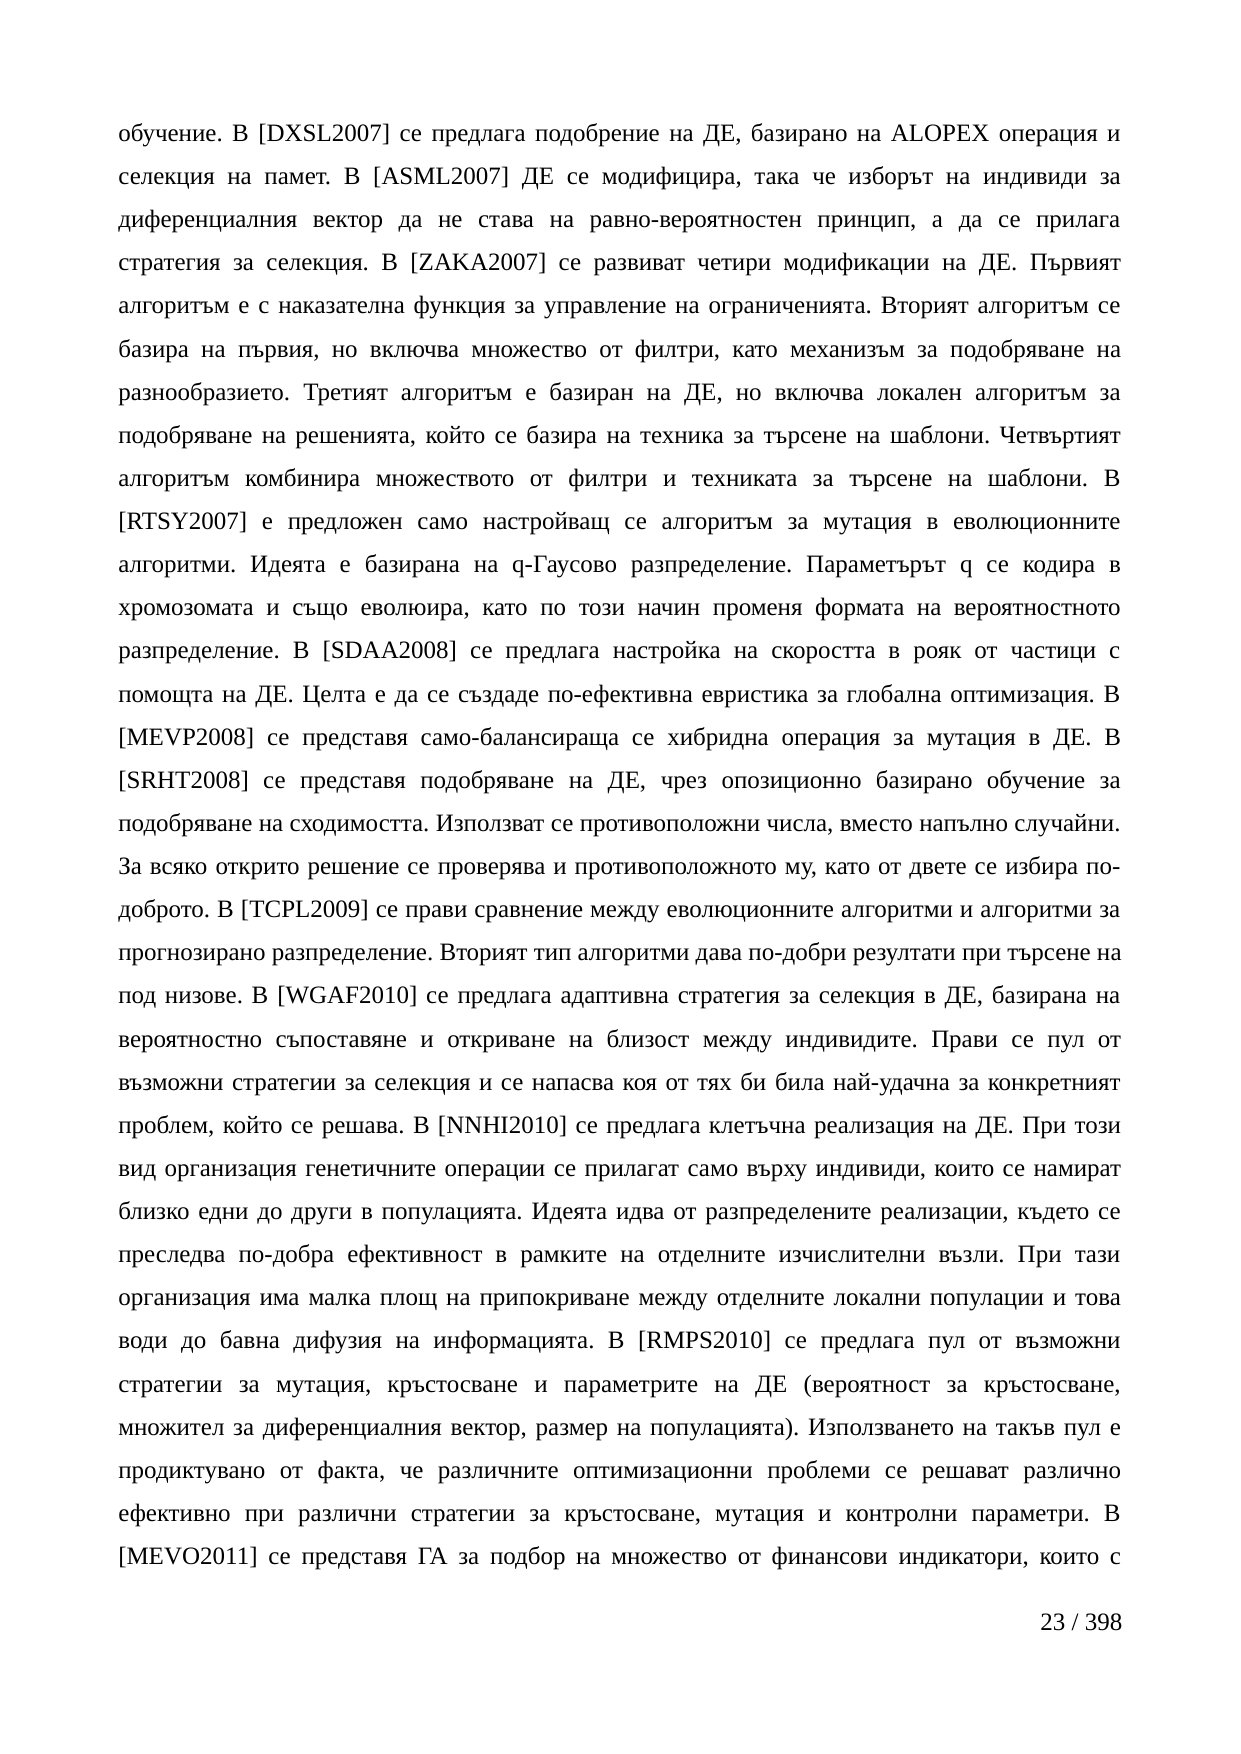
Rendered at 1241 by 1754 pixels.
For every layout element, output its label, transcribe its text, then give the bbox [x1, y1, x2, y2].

text обучение. В [DXSL2007] се предлага подобрение на ДЕ, базирано на ALOPEX операция и селекция на памет. В [ASML2007] ДЕ се модифицира, така че изборът на индивиди за диференциалния вектор да не става на равно-вероятностен принцип, а да се прилага стратегия за селекция. В [ZAKA2007] се развиват четири модификации на ДЕ. Първият алгоритъм е с наказателна функция за управление на ограниченията. Вторият алгоритъм се базира на първия, но включва множество от филтри, като механизъм за подобряване на разнообразието. Третият алгоритъм е базиран на ДЕ, но включва локален алгоритъм за подобряване на решенията, който се базира на техника за търсене на шаблони. Четвъртият алгоритъм комбинира множеството от филтри и техниката за търсене на шаблони. В [RTSY2007] е предложен само настройващ се алгоритъм за мутация в еволюционните алгоритми. Идеята е базирана на q-Гаусово разпределение. Параметърът q се кодира в хромозомата и също еволюира, като по този начин променя формата на вероятностното разпределение. В [SDAA2008] се предлага настройка на скоростта в рояк от частици с помощта на ДЕ. Целта е да се създаде по-ефективна евристика за глобална оптимизация. В [MEVP2008] се представя само-балансираща се хибридна операция за мутация в ДЕ. В [SRHT2008] се представя подобряване на ДЕ, чрез опозиционно базирано обучение за подобряване на сходимостта. Използват се противоположни числа, вместо напълно случайни. За всяко открито решение се проверява и противоположното му, като от двете се избира по-доброто. В [TCPL2009] се прави сравнение между еволюционните алгоритми и алгоритми за прогнозирано разпределение. Вторият тип алгоритми дава по-добри резултати при търсене на под низове. В [WGAF2010] се предлага адаптивна стратегия за селекция в ДЕ, базирана на вероятностно съпоставяне и откриване на близост между индивидите. Прави се пул от възможни стратегии за селекция и се напасва коя от тях би била най-удачна за конкретният проблем, който се решава. В [NNHI2010] се предлага клетъчна реализация на ДЕ. При този вид организация генетичните операции се прилагат само върху индивиди, които се намират близко едни до други в популацията. Идеята идва от разпределените реализации, където се преследва по-добра ефективност в рамките на отделните изчислителни възли. При тази организация има малка площ на припокриване между отделните локални популации и това води до бавна дифузия на информацията. В [RMPS2010] се предлага пул от възможни стратегии за мутация, кръстосване и параметрите на ДЕ (вероятност за кръстосване, множител за диференциалния вектор, размер на популацията). Използването на такъв пул е продиктувано от факта, че различните оптимизационни проблеми се решават различно ефективно при различни стратегии за кръстосване, мутация и контролни параметри. В [MEVO2011] се представя ГА за подбор на множество от финансови индикатори, които с [118, 118, 1122, 1570]
